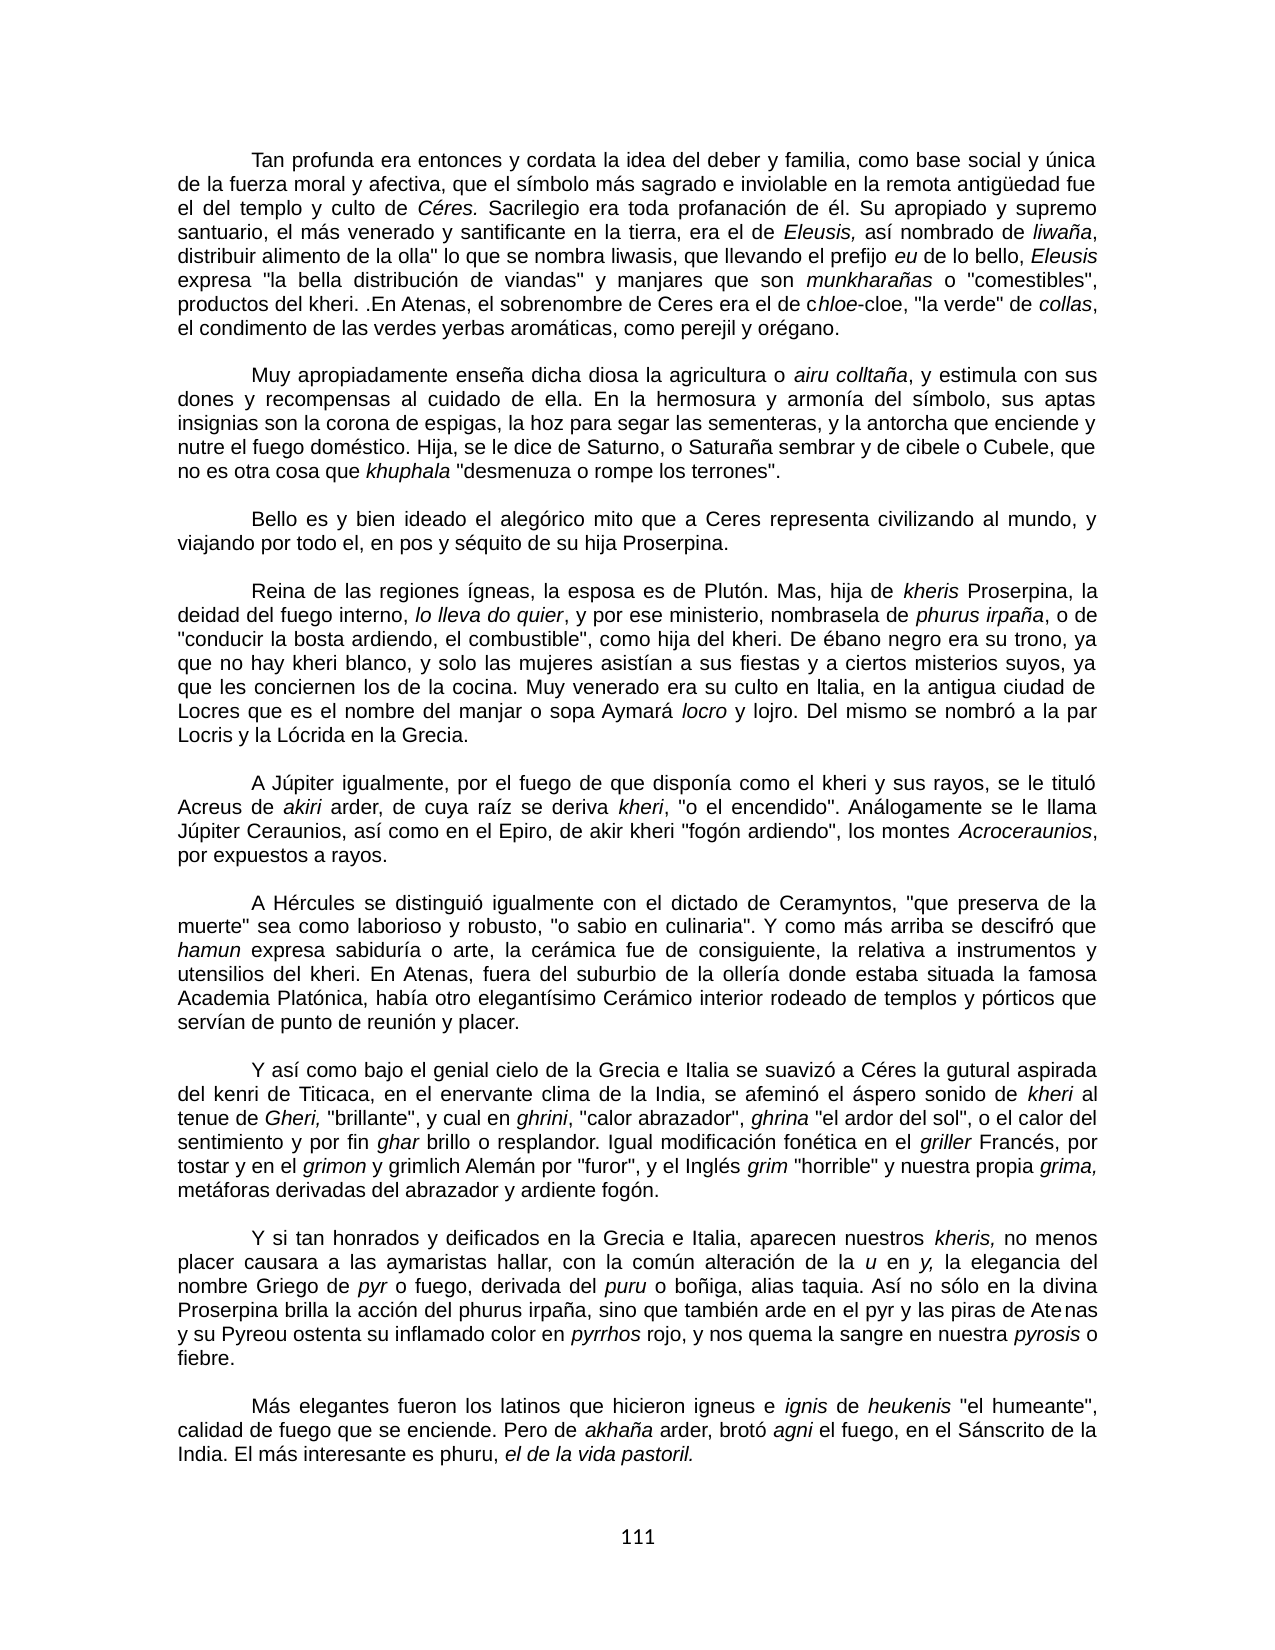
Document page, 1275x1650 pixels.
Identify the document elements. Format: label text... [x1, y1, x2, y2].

text Reina de las regiones ígneas, la esposa es de Plutón. Mas, hija de kheris Proserpina, la deidad del fuego interno, lo lleva do quier, y por ese ministerio, nombrasela de phurus irpaña, o de "conducir la bosta ardiendo, el combustible", como hija del kheri. De ébano negro era su trono, ya que no hay kheri blanco, y solo las mujeres asistían a sus fiestas y a ciertos misterios suyos, ya que les conciernen los de la cocina. Muy venerado era su culto en ltalia, en la antigua ciudad de Locres que es el nombre del manjar o sopa Aymará locro y lojro. Del mismo se nombró a la par Locris y la Lócrida en la Grecia. [177, 579, 1098, 747]
text A Hércules se distinguió igualmente con el dictado de Ceramyntos, "que preserva de la muerte" sea como laborioso y robusto, "o sabio en culinaria". Y como más arriba se descifró que hamun expresa sabiduría o arte, la cerámica fue de consiguiente, la relativa a instrumentos y utensilios del kheri. En Atenas, fuera del suburbio de la ollería donde estaba situada la famosa Academia Platónica, había otro elegantísimo Cerámico interior rodeado de templos y pórticos que servían de punto de reunión y placer. [177, 890, 1098, 1034]
text Bello es y bien ideado el alegórico mito que a Ceres representa civilizando al mundo, y viajando por todo el, en pos y séquito de su hija Proserpina. [177, 507, 1098, 555]
text Muy apropiadamente enseña dicha diosa la agricultura o airu colltaña, y estimula con sus dones y recompensas al cuidado de ella. En la hermosura y armonía del símbolo, sus aptas insignias son la corona de espigas, la hoz para segar las sementeras, y la antorcha que enciende y nutre el fuego doméstico. Hija, se le dice de Saturno, o Saturaña sembrar y de cibele o Cubele, que no es otra cosa que khuphala "desmenuza o rompe los terrones". [177, 363, 1098, 483]
text Y si tan honrados y deificados en la Grecia e Italia, aparecen nuestros kheris, no menos placer causara a las aymaristas hallar, con la común alteración de la u en y, la elegancia del nombre Griego de pyr o fuego, derivada del puru o boñiga, alias taquia. Así no sólo en la divina Proserpina brilla la acción del phurus irpaña, sino que también arde en el pyr y las piras de Atenas y su Pyreou ostenta su inflamado color en pyrrhos rojo, y nos quema la sangre en nuestra pyrosis o fiebre. [177, 1226, 1098, 1369]
text Más elegantes fueron los latinos que hicieron igneus e ignis de heukenis "el humeante", calidad de fuego que se enciende. Pero de akhaña arder, brotó agni el fuego, en el Sánscrito de la India. El más interesante es phuru, el de la vida pastoril. [177, 1393, 1098, 1465]
text Y así como bajo el genial cielo de la Grecia e Italia se suavizó a Céres la gutural aspirada del kenri de Titicaca, en el enervante clima de la India, se afeminó el áspero sonido de kheri al tenue de Gheri, "brillante", y cual en ghrini, "calor abrazador", ghrina "el ardor del sol", o el calor del sentimiento y por fin ghar brillo o resplandor. Igual modificación fonética en el griller Francés, por tostar y en el grimon y grimlich Alemán por "furor", y el Inglés grim "horrible" y nuestra propia grima, metáforas derivadas del abrazador y ardiente fogón. [177, 1058, 1098, 1202]
text A Júpiter igualmente, por el fuego de que disponía como el kheri y sus rayos, se le tituló Acreus de akiri arder, de cuya raíz se deriva kheri, "o el encendido". Análogamente se le llama Júpiter Ceraunios, así como en el Epiro, de akir kheri "fogón ardiendo", los montes Acroceraunios, por expuestos a rayos. [177, 771, 1098, 866]
text Tan profunda era entonces y cordata la idea del deber y familia, como base social y única de la fuerza moral y afectiva, que el símbolo más sagrado e inviolable en la remota antigüedad fue el del templo y culto de Céres. Sacrilegio era toda profanación de él. Su apropiado y supremo santuario, el más venerado y santificante en la tierra, era el de Eleusis, así nombrado de liwaña, distribuir alimento de la olla" lo que se nombra liwasis, que llevando el prefijo eu de lo bello, Eleusis expresa "la bella distribución de viandas" y manjares que son munkharañas o "comestibles", productos del kheri. .En Atenas, el sobrenombre de Ceres era el de chloe-cloe, "la verde" de collas, el condimento de las verdes yerbas aromáticas, como perejil y orégano. [177, 148, 1098, 339]
